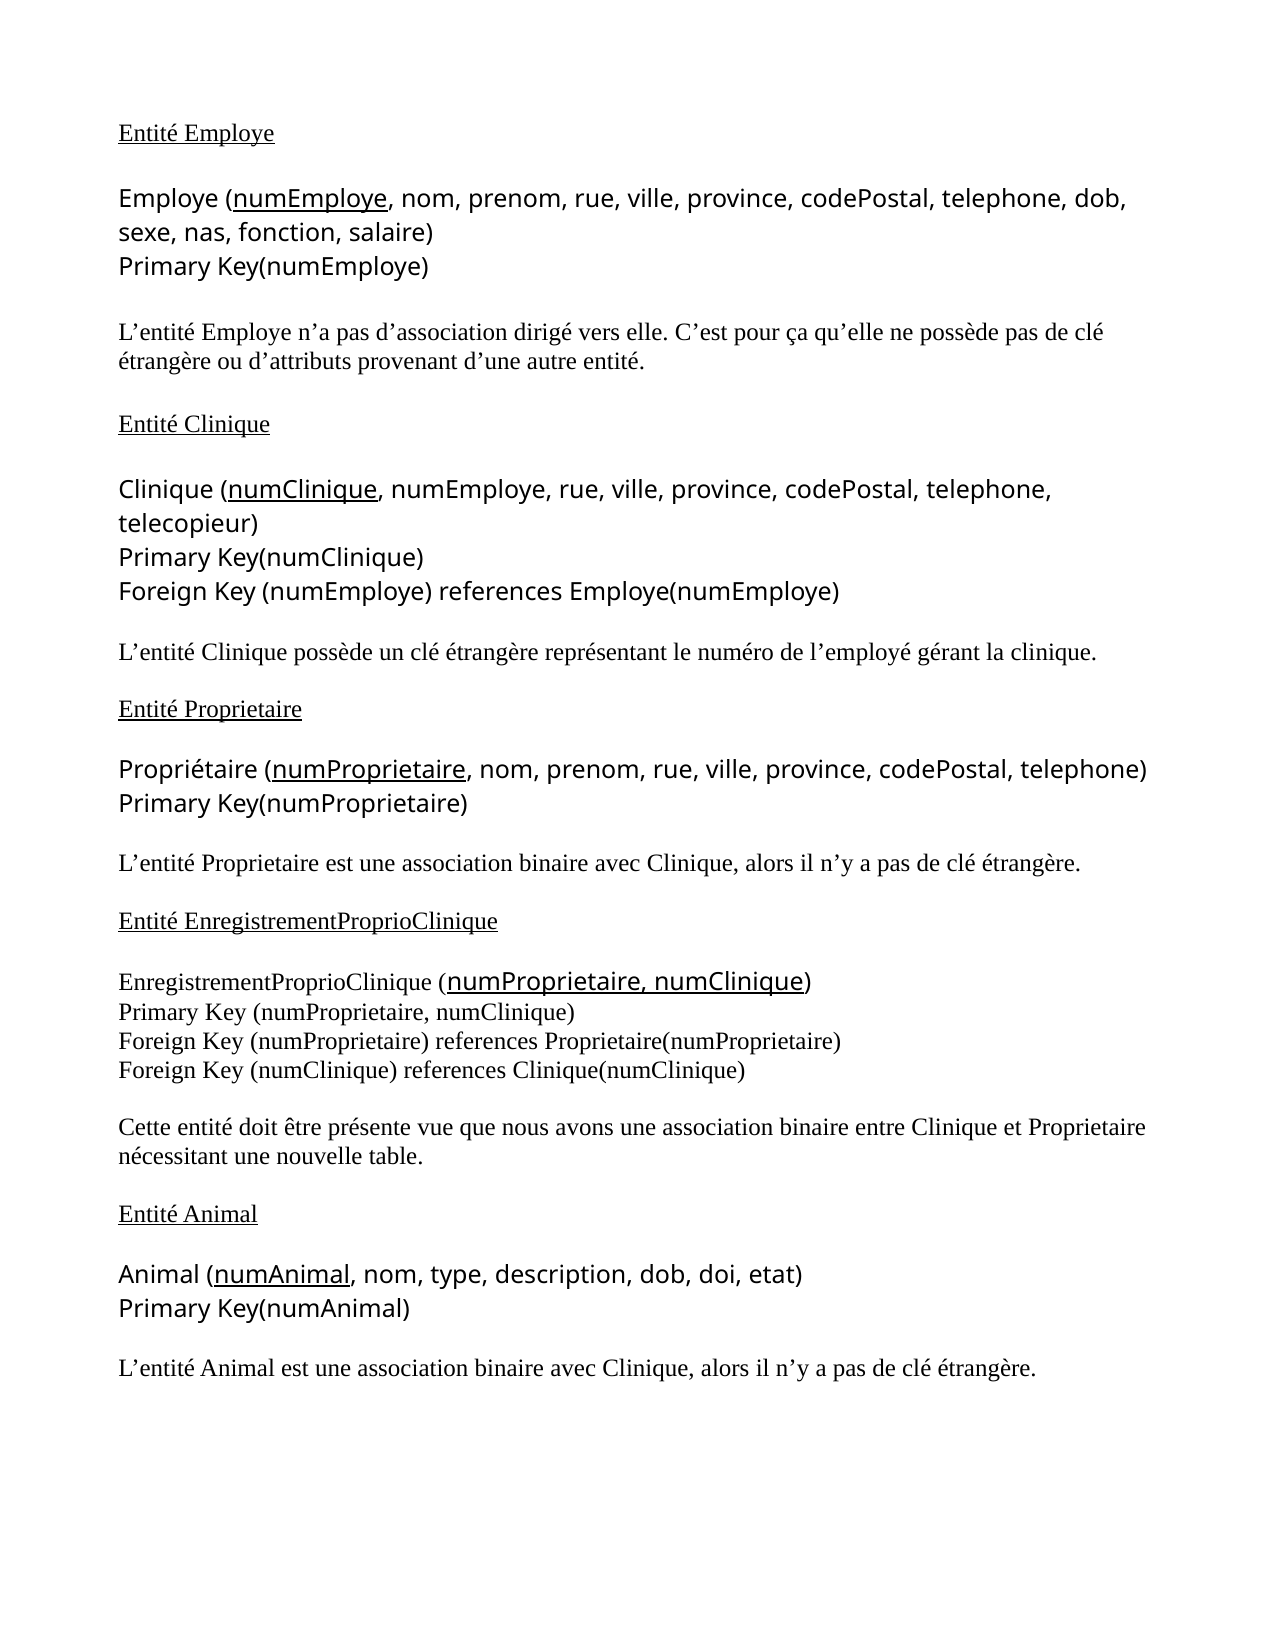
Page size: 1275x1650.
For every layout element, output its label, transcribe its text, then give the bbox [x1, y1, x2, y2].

text L’entité Employe n’a pas d’association dirigé vers elle. C’est pour ça qu’elle ne possède pas de clé étrangère ou d’attributs provenant d’une autre entité. [118, 317, 1157, 375]
text Foreign Key (numProprietaire) references Proprietaire(numProprietaire) [118, 1026, 1157, 1055]
text Propriétaire (numProprietaire, nom, prenom, rue, ville, province, codePostal, telephone) [118, 752, 1157, 786]
text Primary Key(numEmploye) [118, 249, 1157, 283]
text Entité Proprietaire [118, 694, 1157, 723]
text Animal (numAnimal, nom, type, description, dob, doi, etat) [118, 1256, 1157, 1290]
text Cette entité doit être présente vue que nous avons une association binaire entre Clinique et Proprietaire nécessitant une nouvelle table. [118, 1112, 1157, 1170]
text L’entité Proprietaire est une association binaire avec Clinique, alors il n’y a pas de clé étrangère. [118, 848, 1157, 877]
text Primary Key(numClinique) [118, 540, 1157, 574]
text Foreign Key (numEmploye) references Employe(numEmploye) [118, 574, 1157, 608]
text Employe (numEmploye, nom, prenom, rue, ville, province, codePostal, telephone, dob, sexe, nas, fonction, salaire) [118, 181, 1157, 249]
text Entité Employe [118, 118, 1157, 147]
text Primary Key(numAnimal) [118, 1290, 1157, 1324]
text L’entité Animal est une association binaire avec Clinique, alors il n’y a pas de clé étrangère. [118, 1353, 1157, 1382]
text Entité EnregistrementProprioClinique [118, 906, 1157, 935]
text Primary Key(numProprietaire) [118, 786, 1157, 820]
text Entité Animal [118, 1199, 1157, 1227]
text Clinique (numClinique, numEmploye, rue, ville, province, codePostal, telephone, telecopieur) [118, 472, 1157, 540]
text Entité Clinique [118, 409, 1157, 437]
text Foreign Key (numClinique) references Clinique(numClinique) [118, 1055, 1157, 1084]
text EnregistrementProprioClinique (numProprietaire, numClinique) [118, 963, 1157, 997]
text Primary Key (numProprietaire, numClinique) [118, 997, 1157, 1026]
text L’entité Clinique possède un clé étrangère représentant le numéro de l’employé gérant la clinique. [118, 637, 1157, 665]
